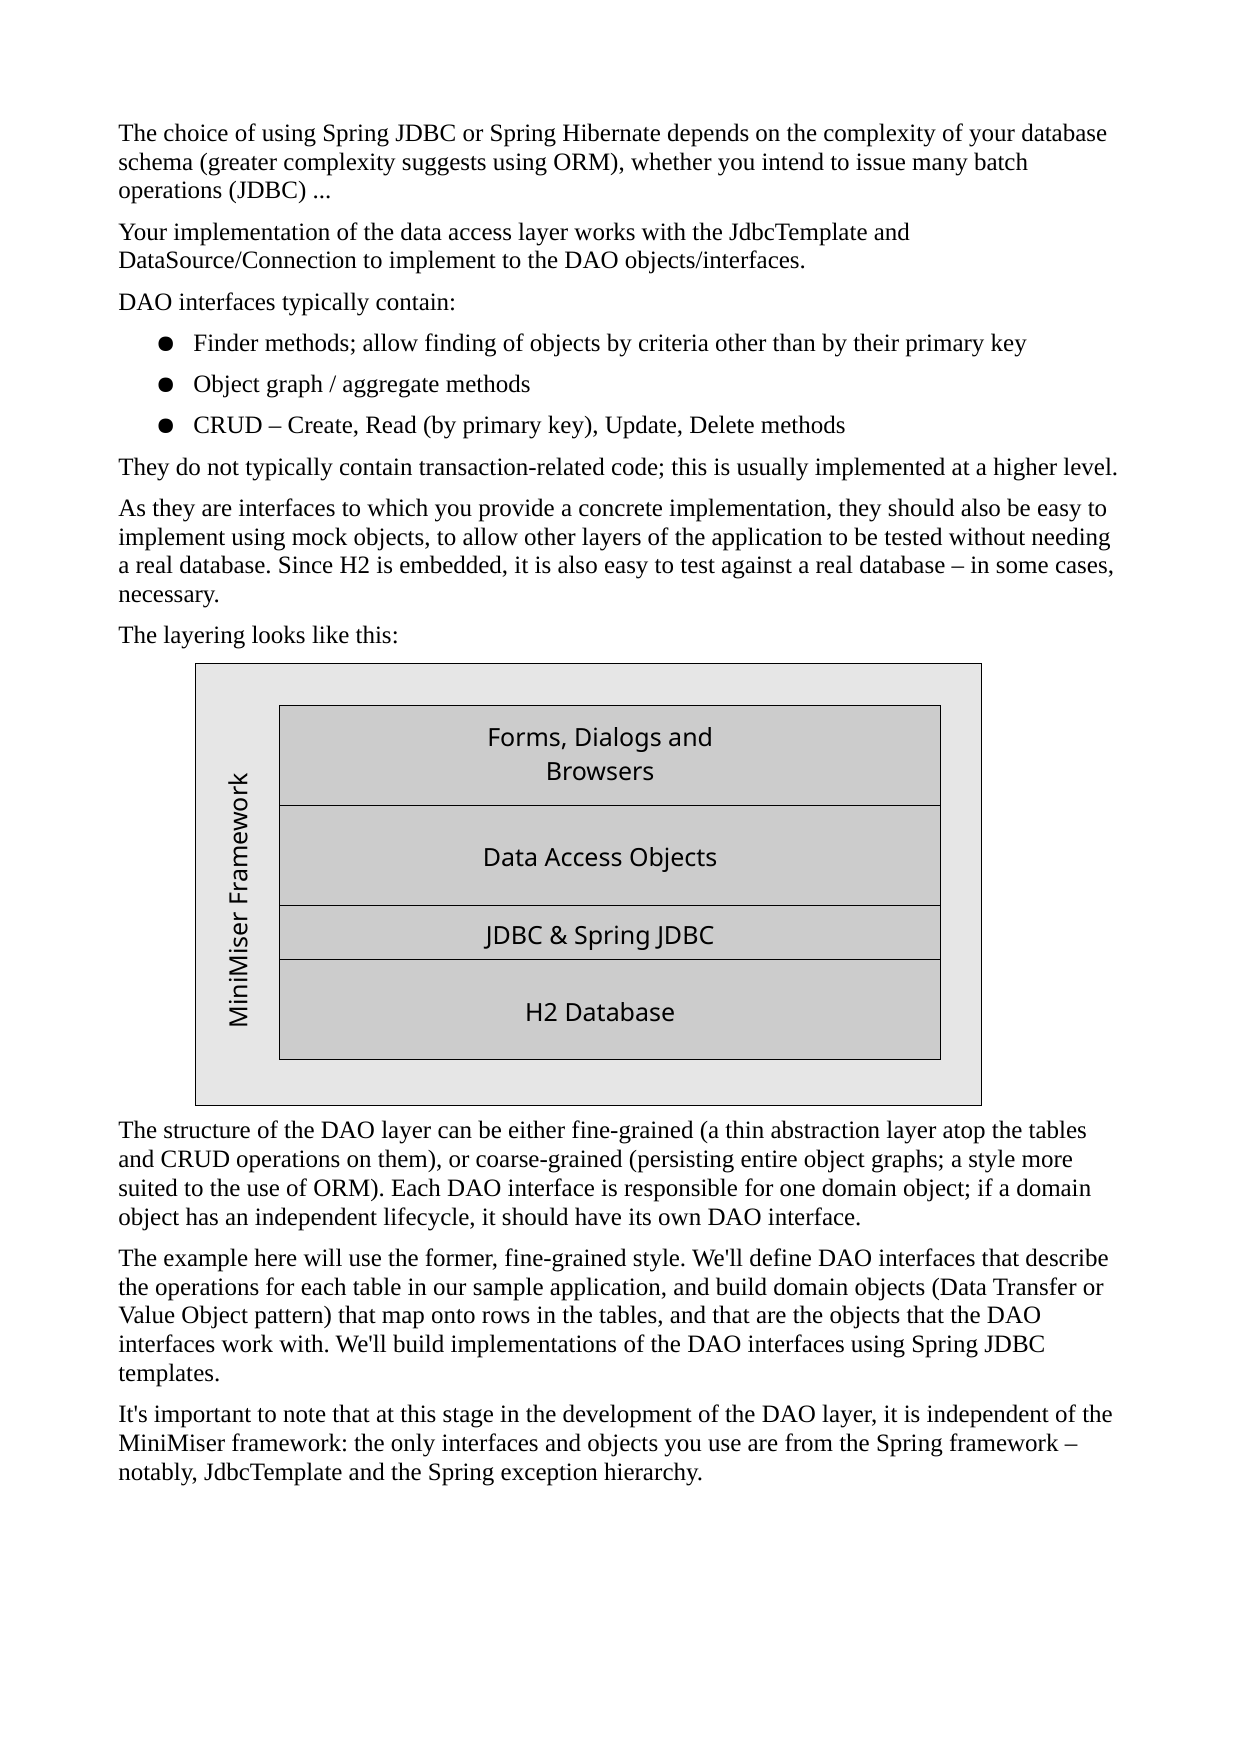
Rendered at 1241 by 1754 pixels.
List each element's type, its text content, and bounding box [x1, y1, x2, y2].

text DAO interfaces typically contain: [118, 287, 1122, 316]
text They do not typically contain transaction-related code; this is usually implemented at a higher level. [118, 452, 1122, 481]
text As they are interfaces to which you provide a concrete implementation, they should also be easy to implement using mock objects, to allow other layers of the application to be tested without needing a real database. Since H2 is embedded, it is also easy to test against a real database – in some cases, necessary. [118, 493, 1122, 608]
list Finder methods; allow finding of objects by criteria other than by their primary key [156, 328, 1122, 357]
text The example here will use the former, fine-grained style. We'll define DAO interfaces that describe the operations for each table in our sample application, and build domain objects (Data Transfer or Value Object pattern) that map onto rows in the tables, and that are the objects that the DAO interfaces work with. We'll build implementations of the DAO interfaces using Spring JDBC templates. [118, 1243, 1122, 1387]
text Your implementation of the data access layer works with the JdbcTemplate and DataSource/Connection to implement to the DAO objects/interfaces. [118, 217, 1122, 274]
text The structure of the DAO layer can be either fine-grained (a thin abstraction layer atop the tables and CRUD operations on them), or coarse-grained (persisting entire object graphs; a style more suited to the use of ORM). Each DAO interface is responsible for one domain object; if a domain object has an independent lifecycle, it should have its own DAO interface. [118, 1116, 1122, 1231]
text The choice of using Spring JDBC or Spring Hibernate depends on the complexity of your database schema (greater complexity suggests using ORM), whether you intend to issue many batch operations (JDBC) ... [118, 118, 1122, 204]
text It's important to note that at this stage in the development of the DAO layer, it is independent of the MiniMiser framework: the only interfaces and objects you use are from the Spring framework – notably, JdbcTemplate and the Spring exception hierarchy. [118, 1399, 1122, 1486]
list Object graph / aggregate methods [156, 369, 1122, 398]
text The layering looks like this: [118, 621, 1122, 649]
list CRUD – Create, Read (by primary key), Update, Delete methods [156, 411, 1122, 439]
